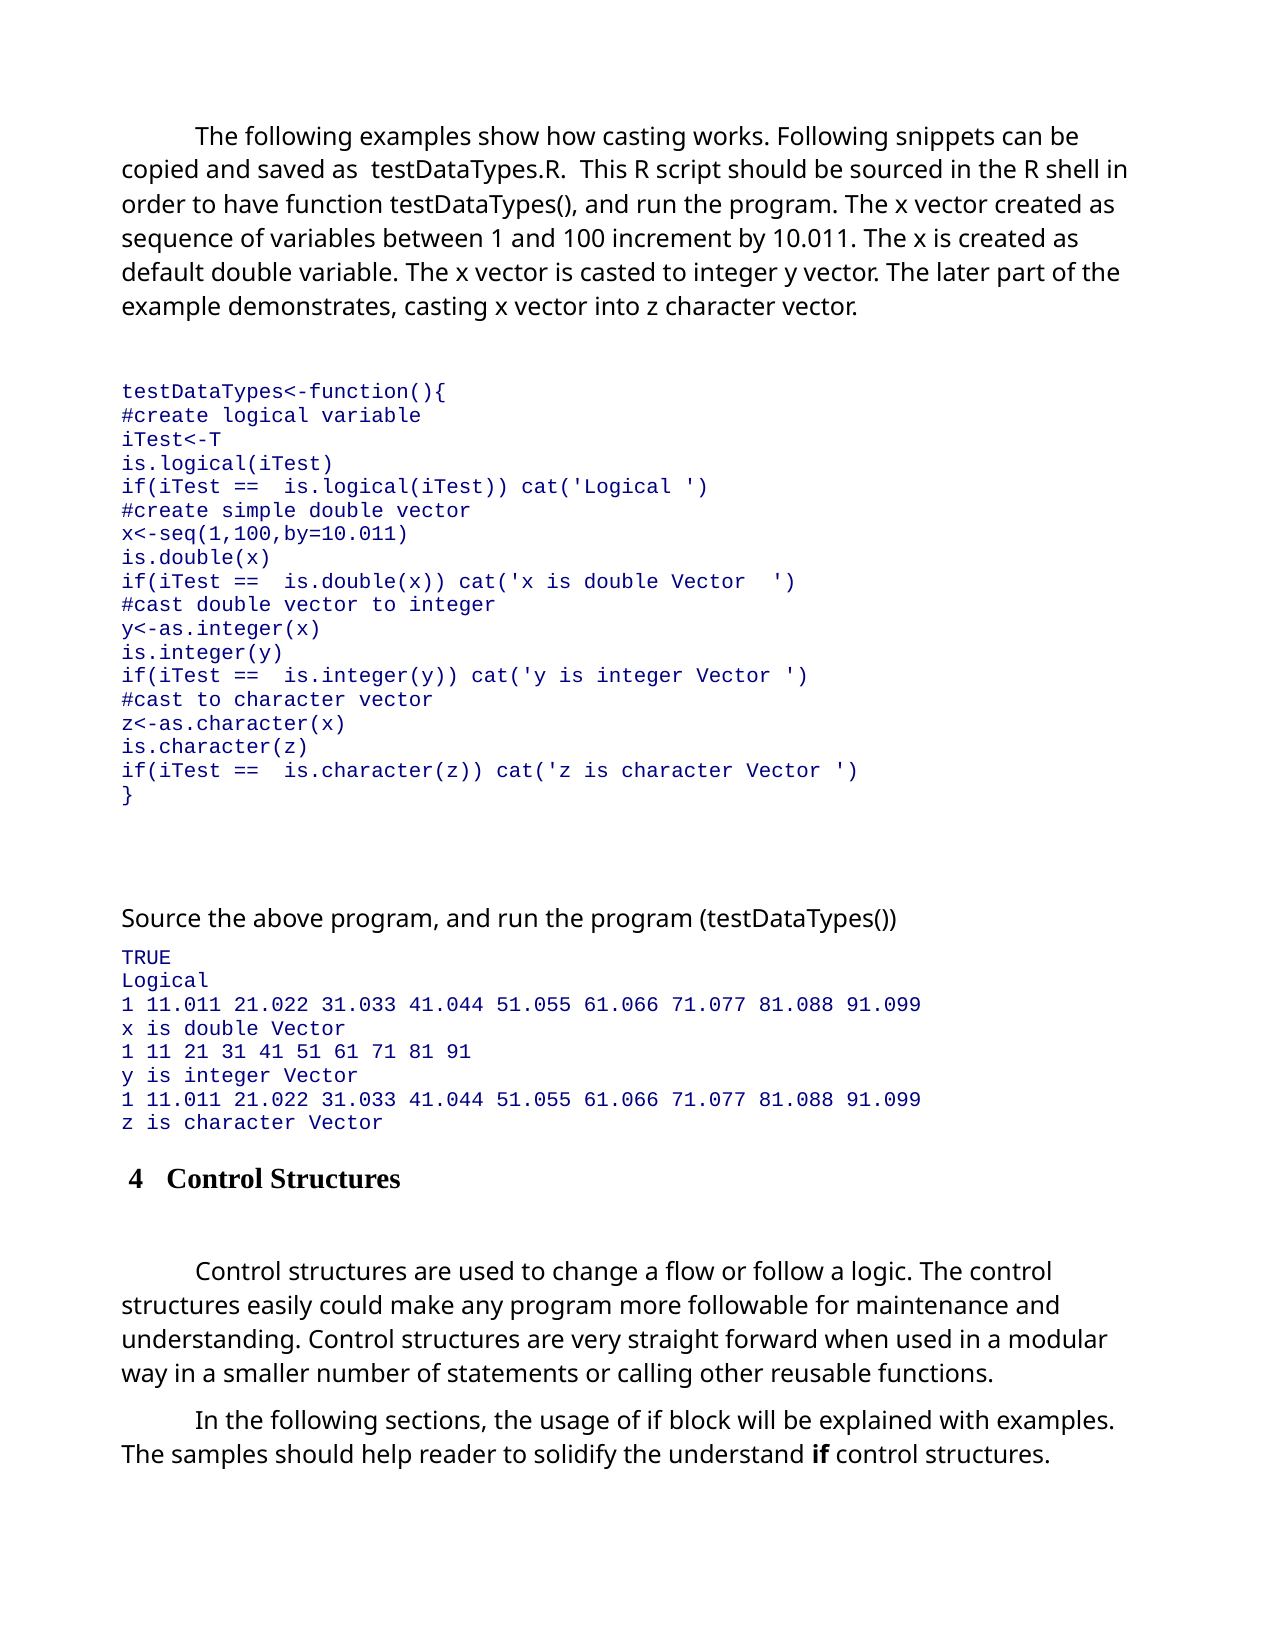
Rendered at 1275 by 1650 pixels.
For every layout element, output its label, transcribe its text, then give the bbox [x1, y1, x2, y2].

text The following examples show how casting works. Following snippets can be copied and saved as testDataTypes.R. This R script should be sourced in the R shell in order to have function testDataTypes(), and run the program. The x vector created as sequence of variables between 1 and 100 increment by 10.011. The x is created as default double variable. The x vector is casted to integer y vector. The later part of the example demonstrates, casting x vector into z character vector. [121, 118, 1158, 322]
text #create simple double vector [121, 500, 1158, 523]
text 1 11 21 31 41 51 61 71 81 91 [121, 1041, 1158, 1065]
text if(iTest == is.character(z)) cat('z is character Vector ') [121, 760, 1158, 783]
subtitle Control Structures [121, 1161, 1158, 1194]
text 1 11.011 21.022 31.033 41.044 51.055 61.066 71.077 81.088 91.099 [121, 994, 1158, 1018]
text iTest<-T [121, 429, 1158, 452]
text Control structures are used to change a flow or follow a logic. The control structures easily could make any program more followable for maintenance and understanding. Control structures are very straight forward when used in a modular way in a smaller number of statements or calling other reusable functions. [121, 1254, 1158, 1390]
text if(iTest == is.logical(iTest)) cat('Logical ') [121, 476, 1158, 500]
text Source the above program, and run the program (testDataTypes()) [121, 900, 1158, 934]
text x is double Vector [121, 1018, 1158, 1041]
text #create logical variable [121, 405, 1158, 429]
text z<-as.character(x) [121, 713, 1158, 736]
text z is character Vector [121, 1112, 1158, 1136]
text is.character(z) [121, 736, 1158, 760]
text is.double(x) [121, 547, 1158, 571]
text TRUE [121, 947, 1158, 971]
text In the following sections, the usage of if block will be explained with examples. The samples should help reader to solidify the understand if control structures. [121, 1402, 1158, 1471]
text 1 11.011 21.022 31.033 41.044 51.055 61.066 71.077 81.088 91.099 [121, 1089, 1158, 1112]
text } [121, 783, 1158, 807]
text x<-seq(1,100,by=10.011) [121, 523, 1158, 547]
text if(iTest == is.double(x)) cat('x is double Vector ') [121, 571, 1158, 594]
text is.integer(y) [121, 642, 1158, 665]
text y<-as.integer(x) [121, 618, 1158, 642]
text is.logical(iTest) [121, 452, 1158, 476]
text y is integer Vector [121, 1065, 1158, 1089]
text #cast double vector to integer [121, 594, 1158, 618]
text #cast to character vector [121, 689, 1158, 713]
text testDataTypes<-function(){ [121, 382, 1158, 405]
text if(iTest == is.integer(y)) cat('y is integer Vector ') [121, 665, 1158, 689]
text Logical [121, 971, 1158, 994]
